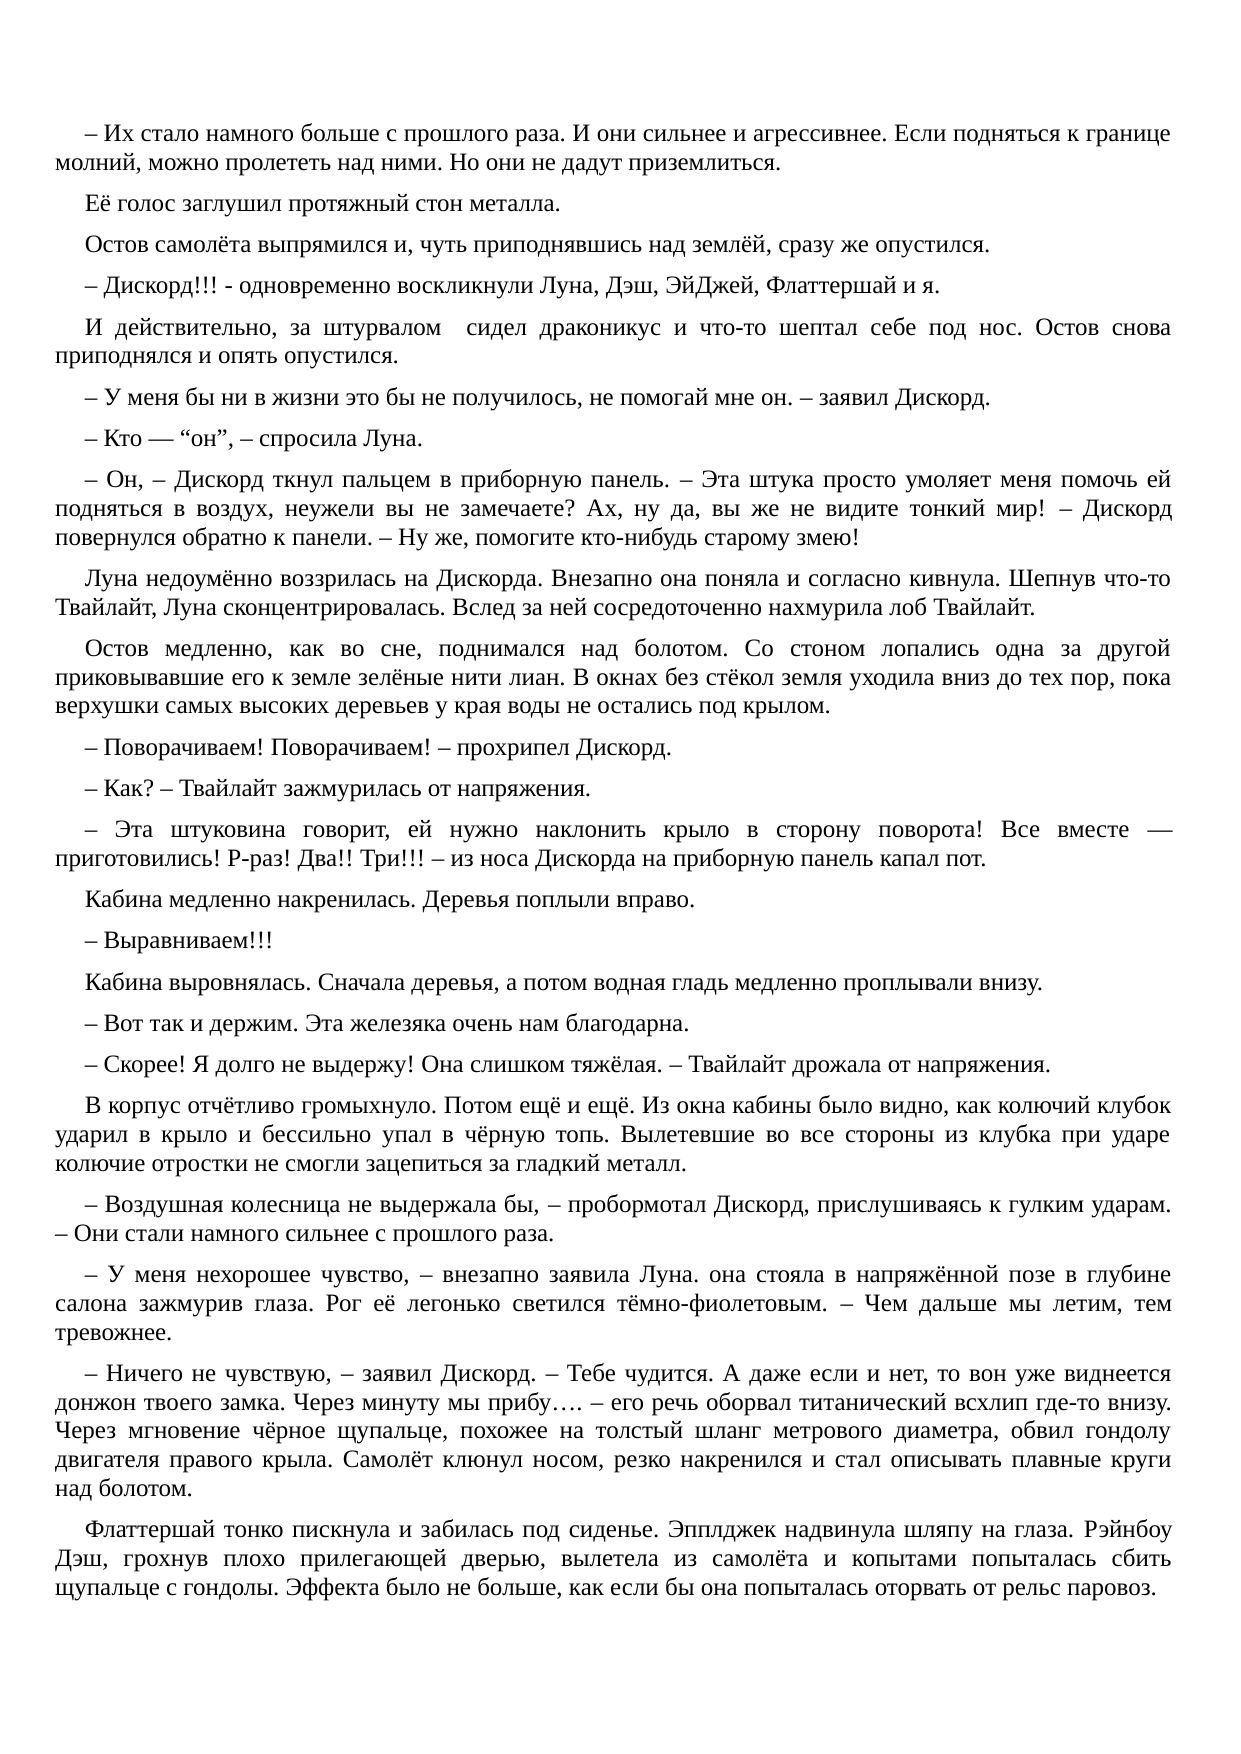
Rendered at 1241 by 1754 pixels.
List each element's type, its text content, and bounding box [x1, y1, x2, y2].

text – Эта штуковина говорит, ей нужно наклонить крыло в сторону поворота! Все вместе — приготовились! Р-раз! Два!! Три!!! – из носа Дискорда на приборную панель капал пот. [55, 814, 1172, 872]
text Остов медленно, как во сне, поднимался над болотом. Со стоном лопались одна за другой приковывавшие его к земле зелёные нити лиан. В окнах без стёкол земля уходила вниз до тех пор, пока верхушки самых высоких деревьев у края воды не остались под крылом. [55, 633, 1172, 719]
text В корпус отчётливо громыхнуло. Потом ещё и ещё. Из окна кабины было видно, как колючий клубок ударил в крыло и бессильно упал в чёрную топь. Вылетевшие во все стороны из клубка при ударе колючие отростки не смогли зацепиться за гладкий металл. [55, 1091, 1172, 1177]
text – Воздушная колесница не выдержала бы, – пробормотал Дискорд, прислушиваясь к гулким ударам. – Они стали намного сильнее с прошлого раза. [55, 1189, 1172, 1247]
text Остов самолёта выпрямился и, чуть приподнявшись над землёй, сразу же опустился. [55, 229, 1172, 258]
text – Кто — “он”, – спросила Луна. [55, 423, 1172, 452]
text – Выравниваем!!! [55, 926, 1172, 954]
text – Вот так и держим. Эта железяка очень нам благодарна. [55, 1008, 1172, 1037]
text – Дискорд!!! - одновременно воскликнули Луна, Дэш, ЭйДжей, Флаттершай и я. [55, 271, 1172, 299]
text – Скорее! Я долго не выдержу! Она слишком тяжёлая. – Твайлайт дрожала от напряжения. [55, 1049, 1172, 1078]
text – У меня бы ни в жизни это бы не получилось, не помогай мне он. – заявил Дискорд. [55, 382, 1172, 411]
text – Он, – Дискорд ткнул пальцем в приборную панель. – Эта штука просто умоляет меня помочь ей подняться в воздух, неужели вы не замечаете? Ах, ну да, вы же не видите тонкий мир! – Дискорд повернулся обратно к панели. – Ну же, помогите кто-нибудь старому змею! [55, 464, 1172, 551]
text И действительно, за штурвалом сидел драконикус и что-то шептал себе под нос. Остов снова приподнялся и опять опустился. [55, 312, 1172, 369]
text – У меня нехорошее чувство, – внезапно заявила Луна. она стояла в напряжённой позе в глубине салона зажмурив глаза. Рог её легонько светился тёмно-фиолетовым. – Чем дальше мы летим, тем тревожнее. [55, 1259, 1172, 1346]
text – Поворачиваем! Поворачиваем! – прохрипел Дискорд. [55, 732, 1172, 761]
text Кабина выровнялась. Сначала деревья, а потом водная гладь медленно проплывали внизу. [55, 967, 1172, 996]
text – Как? – Твайлайт зажмурилась от напряжения. [55, 773, 1172, 802]
text – Их стало намного больше с прошлого раза. И они сильнее и агрессивнее. Если подняться к границе молний, можно пролететь над ними. Но они не дадут приземлиться. [55, 118, 1172, 176]
text Кабина медленно накренилась. Деревья поплыли вправо. [55, 884, 1172, 913]
text Флаттершай тонко пискнула и забилась под сиденье. Эпплджек надвинула шляпу на глаза. Рэйнбоу Дэш, грохнув плохо прилегающей дверью, вылетела из самолёта и копытами попыталась сбить щупальце с гондолы. Эффекта было не больше, как если бы она попыталась оторвать от рельс паровоз. [55, 1514, 1172, 1601]
text Луна недоумённо воззрилась на Дискорда. Внезапно она поняла и согласно кивнула. Шепнув что-то Твайлайт, Луна сконцентрировалась. Вслед за ней сосредоточенно нахмурила лоб Твайлайт. [55, 563, 1172, 621]
text Её голос заглушил протяжный стон металла. [55, 188, 1172, 217]
text – Ничего не чувствую, – заявил Дискорд. – Тебе чудится. А даже если и нет, то вон уже виднеется донжон твоего замка. Через минуту мы прибу…. – его речь оборвал титанический всхлип где-то внизу. Через мгновение чёрное щупальце, похожее на толстый шланг метрового диаметра, обвил гондолу двигателя правого крыла. Самолёт клюнул носом, резко накренился и стал описывать плавные круги над болотом. [55, 1358, 1172, 1502]
